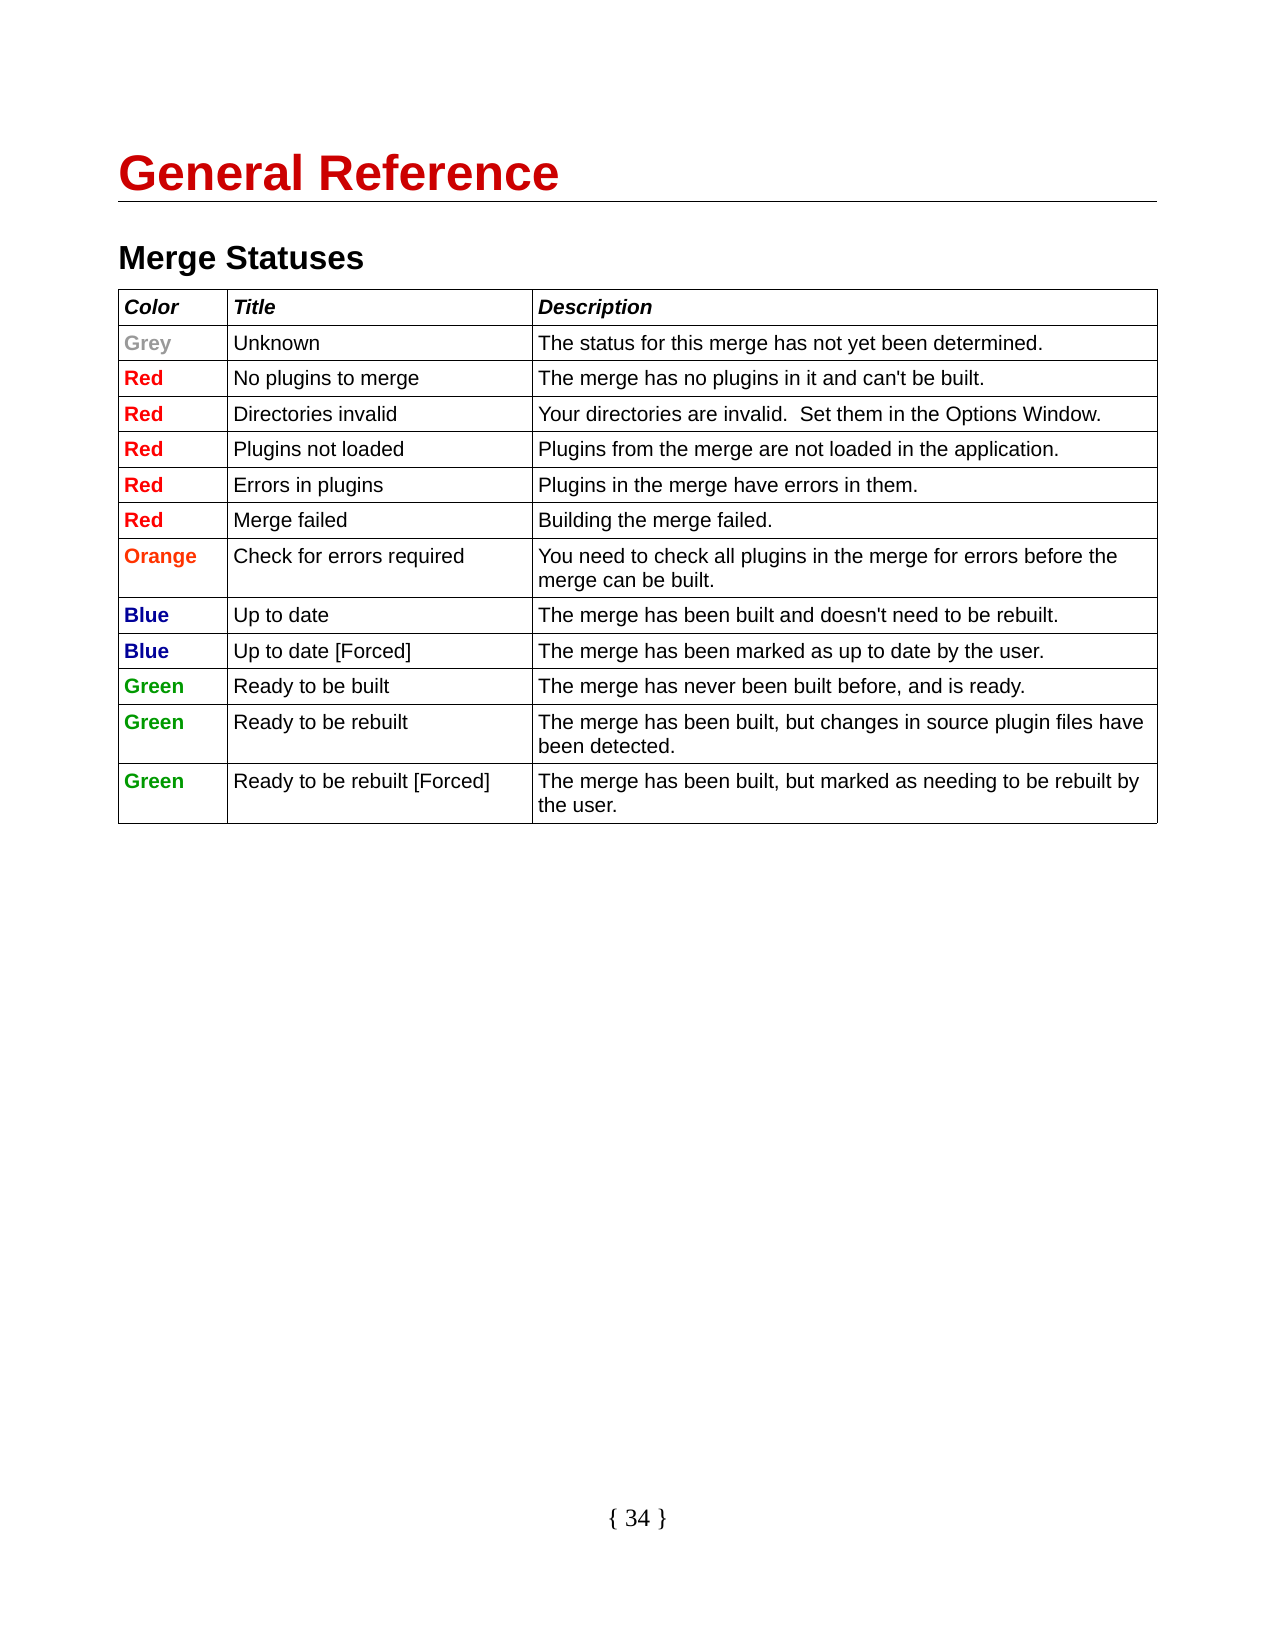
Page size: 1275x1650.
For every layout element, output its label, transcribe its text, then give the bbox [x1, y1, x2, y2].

table_cell Plugins in the merge have errors in them. [533, 468, 1157, 502]
table_cell Green [119, 669, 227, 704]
table_cell You need to check all plugins in the merge for errors before the merge can be built. [533, 539, 1157, 597]
table_cell Directories invalid [228, 397, 532, 431]
table_cell Grey [119, 326, 227, 360]
table_header Color [119, 290, 227, 325]
table_cell The merge has been built, but changes in source plugin files have been detected. [533, 705, 1157, 763]
table_cell Blue [119, 598, 227, 633]
table_cell Red [119, 361, 227, 396]
table_cell The merge has been built and doesn't need to be rebuilt. [533, 598, 1157, 633]
table_cell The status for this merge has not yet been determined. [533, 326, 1157, 360]
table_cell Red [119, 503, 227, 538]
table_cell Red [119, 397, 227, 431]
table_cell Errors in plugins [228, 468, 532, 502]
table_cell Ready to be built [228, 669, 532, 704]
table_cell Your directories are invalid. Set them in the Options Window. [533, 397, 1157, 431]
table_cell Orange [119, 539, 227, 597]
table_cell Building the merge failed. [533, 503, 1157, 538]
table_cell Ready to be rebuilt [228, 705, 532, 763]
table_cell Up to date [228, 598, 532, 633]
table_cell Ready to be rebuilt [Forced] [228, 764, 532, 823]
table_cell The merge has been built, but marked as needing to be rebuilt by the user. [533, 764, 1157, 823]
table_cell Merge failed [228, 503, 532, 538]
table_cell Red [119, 432, 227, 467]
table_cell Red [119, 468, 227, 502]
table_cell Blue [119, 634, 227, 668]
table_cell Up to date [Forced] [228, 634, 532, 668]
table_cell Plugins not loaded [228, 432, 532, 467]
table_cell Unknown [228, 326, 532, 360]
table_header Title [228, 290, 532, 325]
table_header Description [533, 290, 1157, 325]
table_cell Check for errors required [228, 539, 532, 597]
subtitle Merge Statuses [118, 238, 1157, 277]
subtitle General Reference [118, 143, 1157, 201]
table_cell Green [119, 705, 227, 763]
table_cell The merge has been marked as up to date by the user. [533, 634, 1157, 668]
table_cell The merge has no plugins in it and can't be built. [533, 361, 1157, 396]
table_cell The merge has never been built before, and is ready. [533, 669, 1157, 704]
table_cell Green [119, 764, 227, 823]
table_cell Plugins from the merge are not loaded in the application. [533, 432, 1157, 467]
table_cell No plugins to merge [228, 361, 532, 396]
